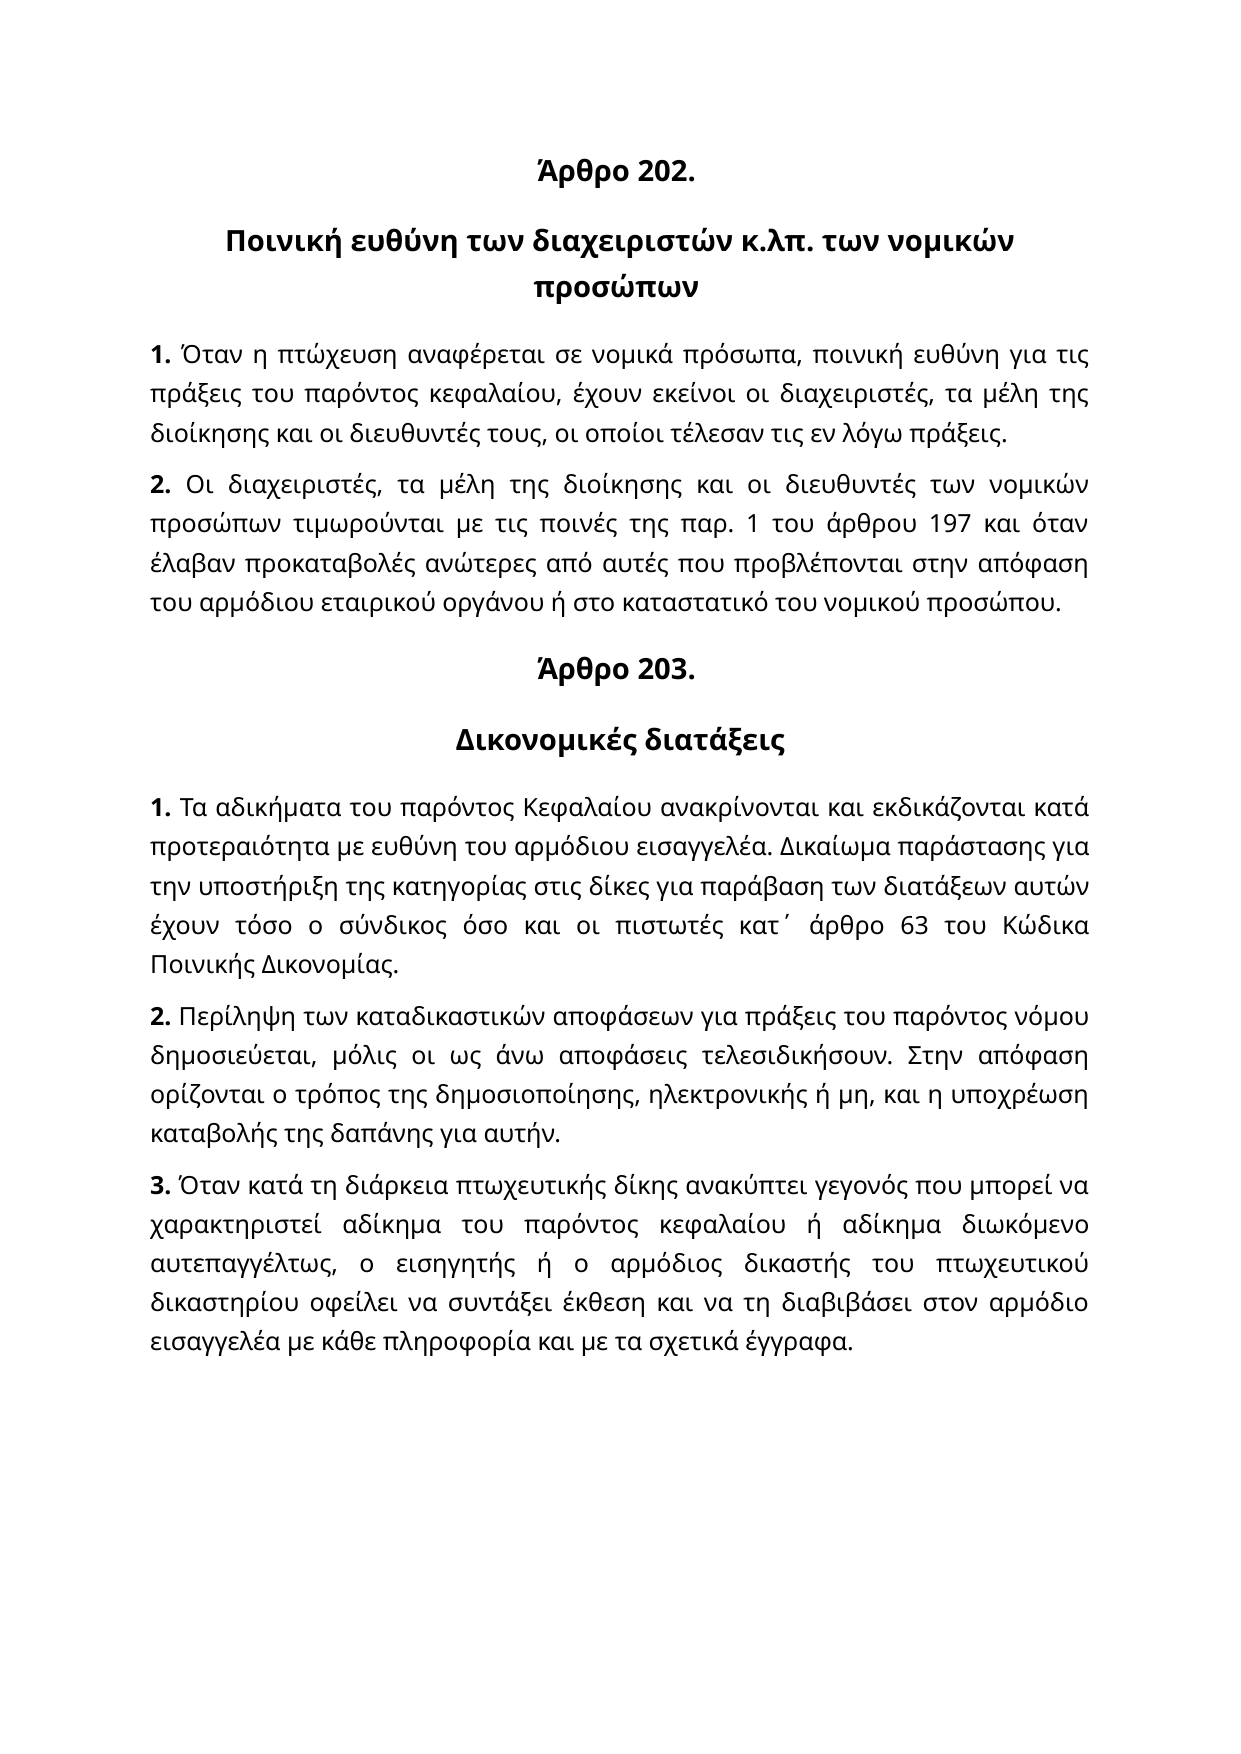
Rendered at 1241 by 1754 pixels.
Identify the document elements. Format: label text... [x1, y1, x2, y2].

text 1. Τα αδικήματα του παρόντος Κεφαλαίου ανακρίνονται και εκδικάζονται κατά προτεραιότητα με ευθύνη του αρμόδιου εισαγγελέα. Δικαίωμα παράστασης για την υποστήριξη της κατηγορίας στις δίκες για παράβαση των διατάξεων αυτών έχουν τόσο ο σύνδικος όσο και οι πιστωτές κατ΄ άρθρο 63 του Κώδικα Ποινικής Δικονομίας. [150, 790, 1090, 981]
subtitle Δικονομικές διατάξεις [150, 719, 1090, 759]
text 3. Όταν κατά τη διάρκεια πτωχευτικής δίκης ανακύπτει γεγονός που μπορεί να χαρακτηριστεί αδίκημα του παρόντος κεφαλαίου ή αδίκημα διωκόμενο αυτεπαγγέλτως, ο εισηγητής ή ο αρμόδιος δικαστής του πτωχευτικού δικαστηρίου οφείλει να συντάξει έκθεση και να τη διαβιβάσει στον αρμόδιο εισαγγελέα με κάθε πληροφορία και με τα σχετικά έγγραφα. [150, 1167, 1090, 1358]
subtitle Άρθρο 203. [150, 648, 1090, 688]
subtitle Ποινική ευθύνη των διαχειριστών κ.λπ. των νομικών προσώπων [150, 221, 1090, 306]
text 2. Οι διαχειριστές, τα μέλη της διοίκησης και οι διευθυντές των νομικών προσώπων τιμωρούνται με τις ποινές της παρ. 1 του άρθρου 197 και όταν έλαβαν προκαταβολές ανώτερες από αυτές που προβλέπονται στην απόφαση του αρμόδιου εταιρικού οργάνου ή στο καταστατικό του νομικού προσώπου. [150, 467, 1090, 618]
text 2. Περίληψη των καταδικαστικών αποφάσεων για πράξεις του παρόντος νόμου δημοσιεύεται, μόλις οι ως άνω αποφάσεις τελεσιδικήσουν. Στην απόφαση ορίζονται ο τρόπος της δημοσιοποίησης, ηλεκτρονικής ή μη, και η υποχρέωση καταβολής της δαπάνης για αυτήν. [150, 998, 1090, 1150]
text 1. Όταν η πτώχευση αναφέρεται σε νομικά πρόσωπα, ποινική ευθύνη για τις πράξεις του παρόντος κεφαλαίου, έχουν εκείνοι οι διαχειριστές, τα μέλη της διοίκησης και οι διευθυντές τους, οι οποίοι τέλεσαν τις εν λόγω πράξεις. [150, 337, 1090, 449]
subtitle Άρθρο 202. [150, 150, 1090, 190]
